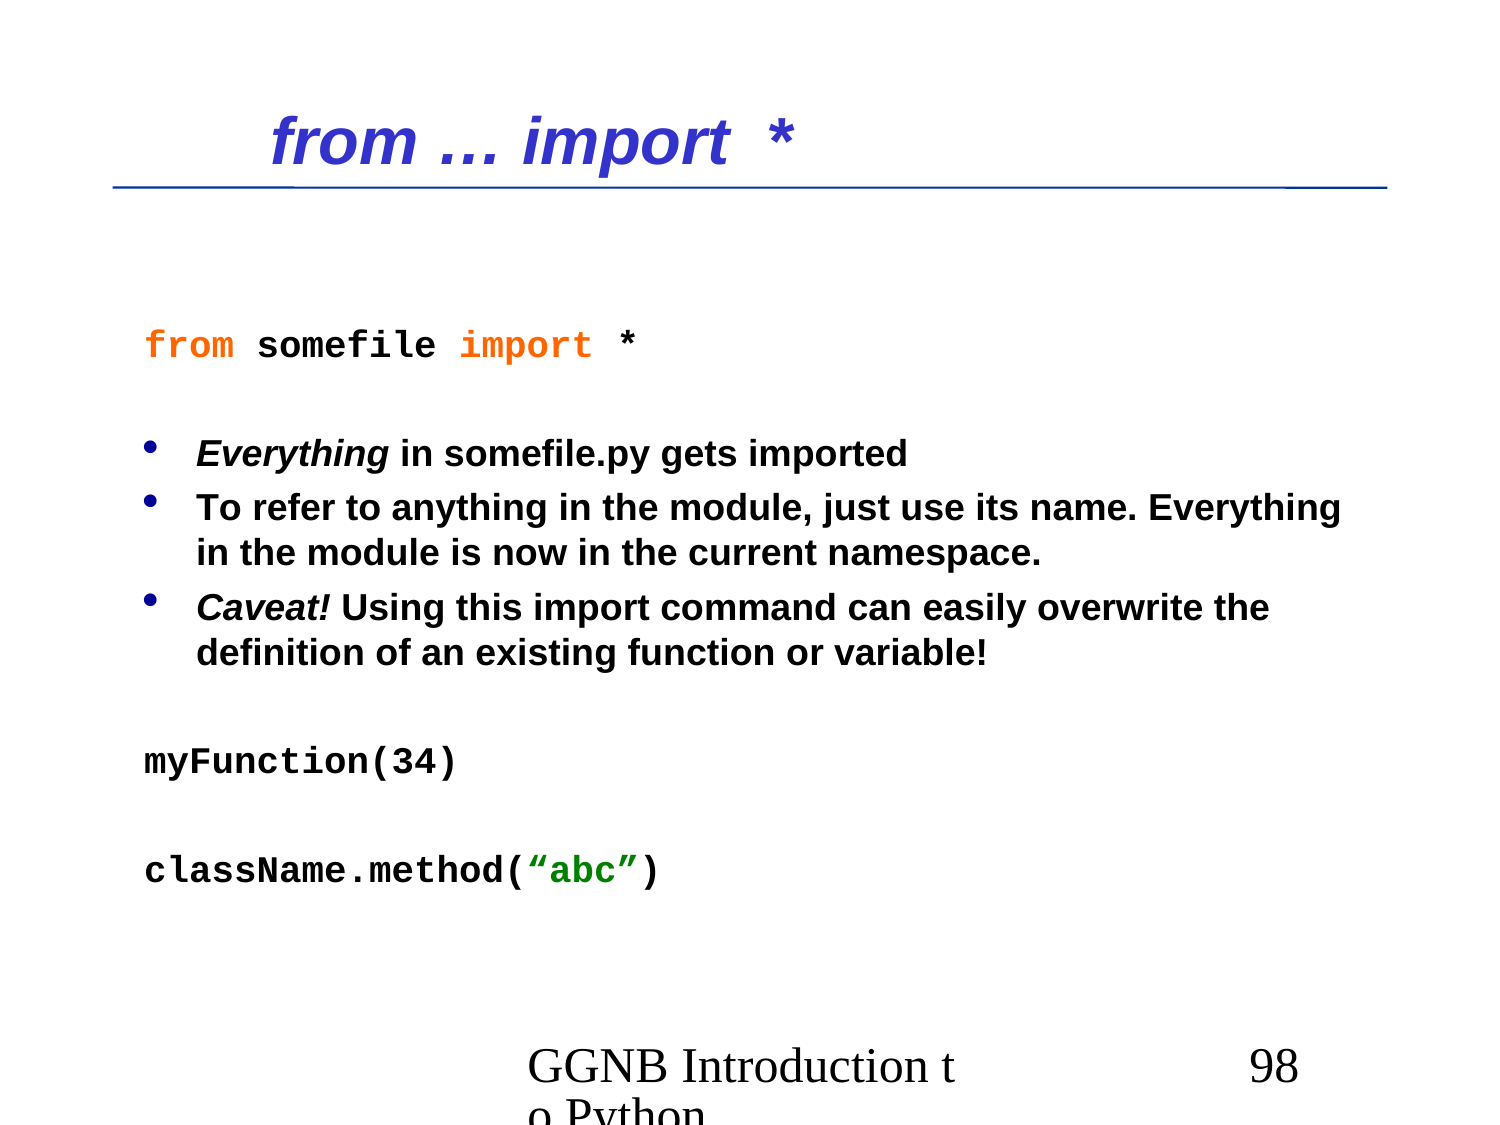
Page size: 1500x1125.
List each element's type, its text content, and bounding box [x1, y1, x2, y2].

title from … import * [112, 89, 1388, 185]
list from somefile import * Everything in somefile.py gets imported To refer to anything in the module, just use its name. Everything in the module is now in the current namespace. Caveat! Using this import command can easily overwrite the definition of an existing function or variable! myFunction(34) className.method(“abc”) [110, 312, 1391, 1066]
